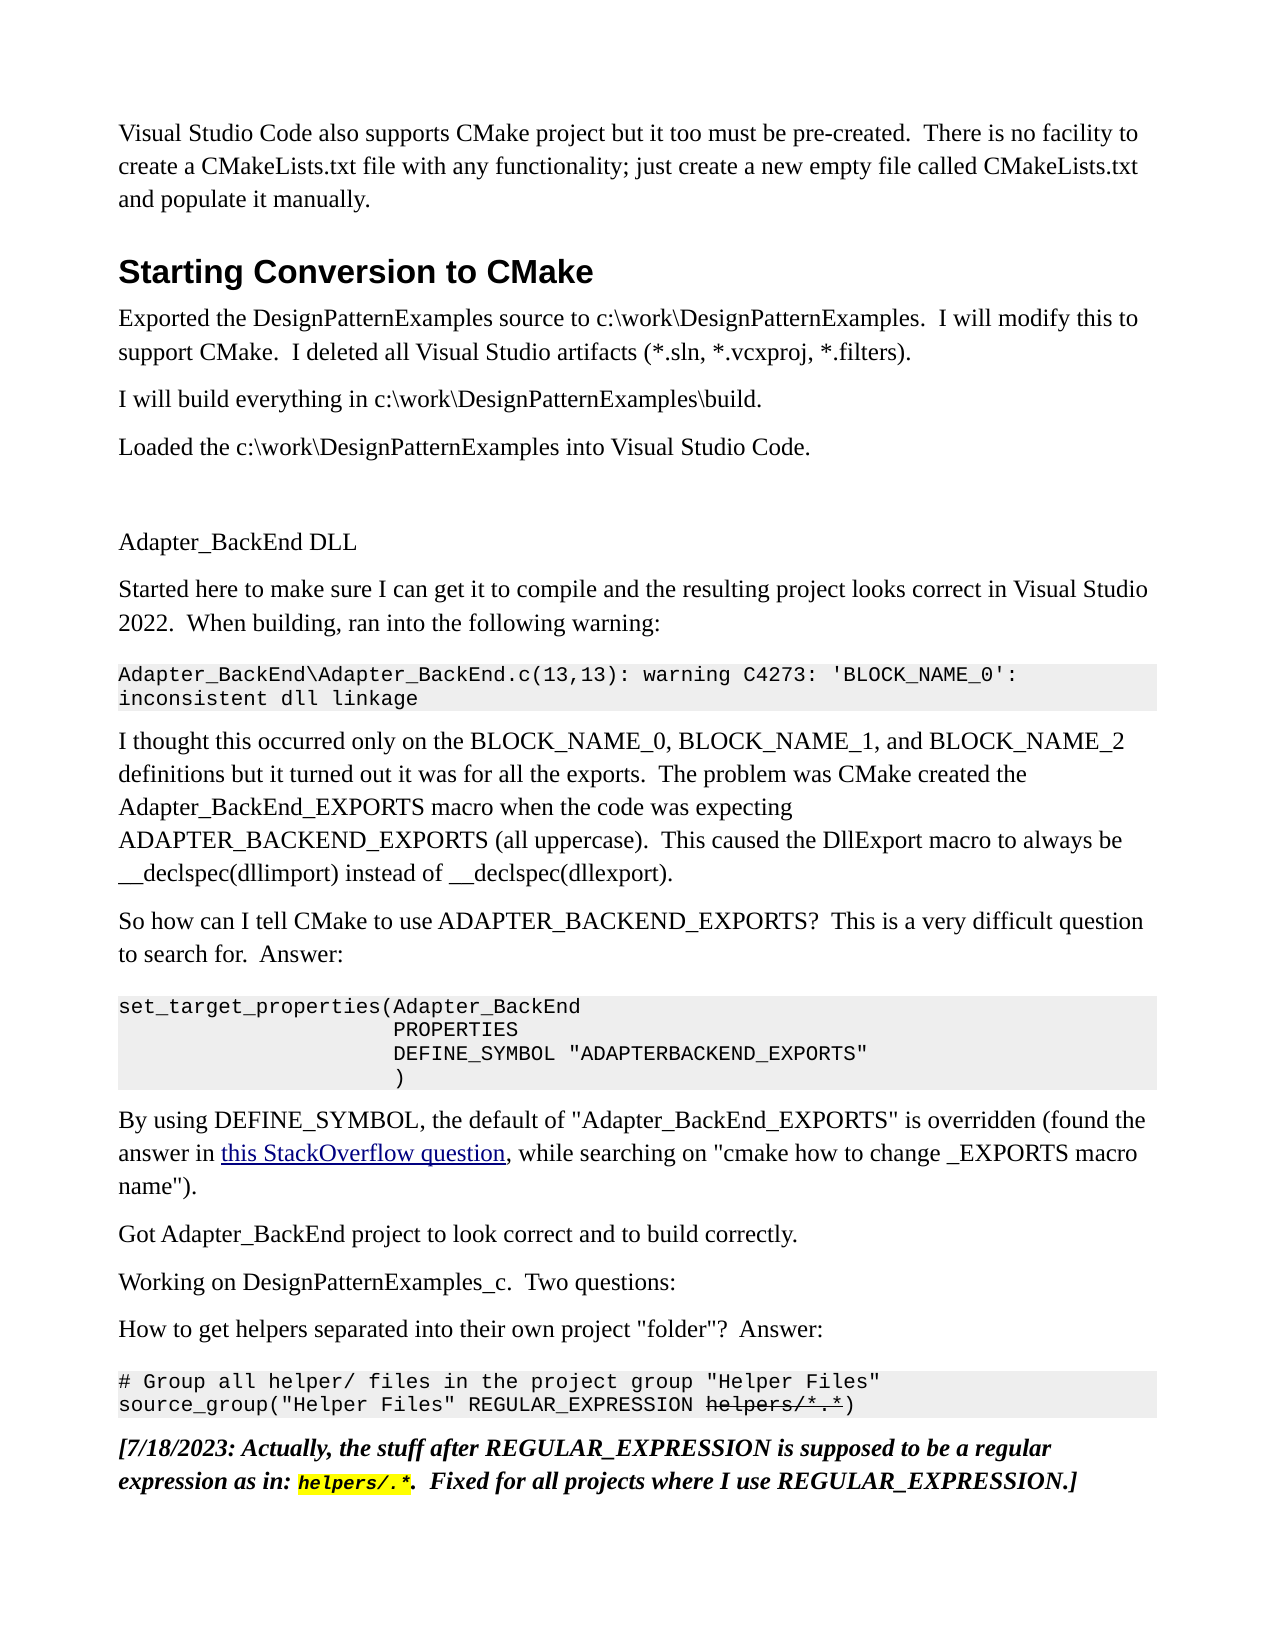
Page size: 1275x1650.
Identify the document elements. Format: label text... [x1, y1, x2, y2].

text By using DEFINE_SYMBOL, the default of "Adapter_BackEnd_EXPORTS" is overridden (found the answer in this StackOverflow question, while searching on "cmake how to change _EXPORTS macro name"). [118, 1105, 1157, 1200]
text Adapter_BackEnd DLL [118, 527, 1157, 556]
text I will build everything in c:\work\DesignPatternExamples\build. [118, 384, 1157, 413]
text ) [118, 1067, 1157, 1090]
text Got Adapter_BackEnd project to look correct and to build correctly. [118, 1219, 1157, 1248]
text set_target_properties(Adapter_BackEnd [118, 996, 1157, 1019]
text Started here to make sure I can get it to compile and the resulting project looks correct in Visual Studio 2022. When building, ran into the following warning: [118, 574, 1157, 636]
text So how can I tell CMake to use ADAPTER_BACKEND_EXPORTS? This is a very difficult question to search for. Answer: [118, 906, 1157, 968]
subtitle Starting Conversion to CMake [118, 253, 1157, 291]
text PROPERTIES [118, 1019, 1157, 1043]
text Loaded the c:\work\DesignPatternExamples into Visual Studio Code. [118, 432, 1157, 461]
text I thought this occurred only on the BLOCK_NAME_0, BLOCK_NAME_1, and BLOCK_NAME_2 definitions but it turned out it was for all the exports. The problem was CMake created the Adapter_BackEnd_EXPORTS macro when the code was expecting ADAPTER_BACKEND_EXPORTS (all uppercase). This caused the DllExport macro to always be __declspec(dllimport) instead of __declspec(dllexport). [118, 726, 1157, 887]
text Adapter_BackEnd\Adapter_BackEnd.c(13,13): warning C4273: 'BLOCK_NAME_0': inconsistent dll linkage [118, 664, 1157, 711]
text DEFINE_SYMBOL "ADAPTERBACKEND_EXPORTS" [118, 1043, 1157, 1067]
text How to get helpers separated into their own project "folder"? Answer: [118, 1314, 1157, 1343]
text source_group("Helper Files" REGULAR_EXPRESSION helpers/*.*) [118, 1394, 1157, 1418]
text Visual Studio Code also supports CMake project but it too must be pre-created. There is no facility to create a CMakeLists.txt file with any functionality; just create a new empty file called CMakeLists.txt and populate it manually. [118, 118, 1157, 213]
text Working on DesignPatternExamples_c. Two questions: [118, 1267, 1157, 1295]
text # Group all helper/ files in the project group "Helper Files" [118, 1371, 1157, 1394]
text [7/18/2023: Actually, the stuff after REGULAR_EXPRESSION is supposed to be a regular expression as in: helpers/.*. Fixed for all projects where I use REGULAR_EXPRESSION.] [118, 1433, 1157, 1495]
text Exported the DesignPatternExamples source to c:\work\DesignPatternExamples. I will modify this to support CMake. I deleted all Visual Studio artifacts (*.sln, *.vcxproj, *.filters). [118, 303, 1157, 365]
